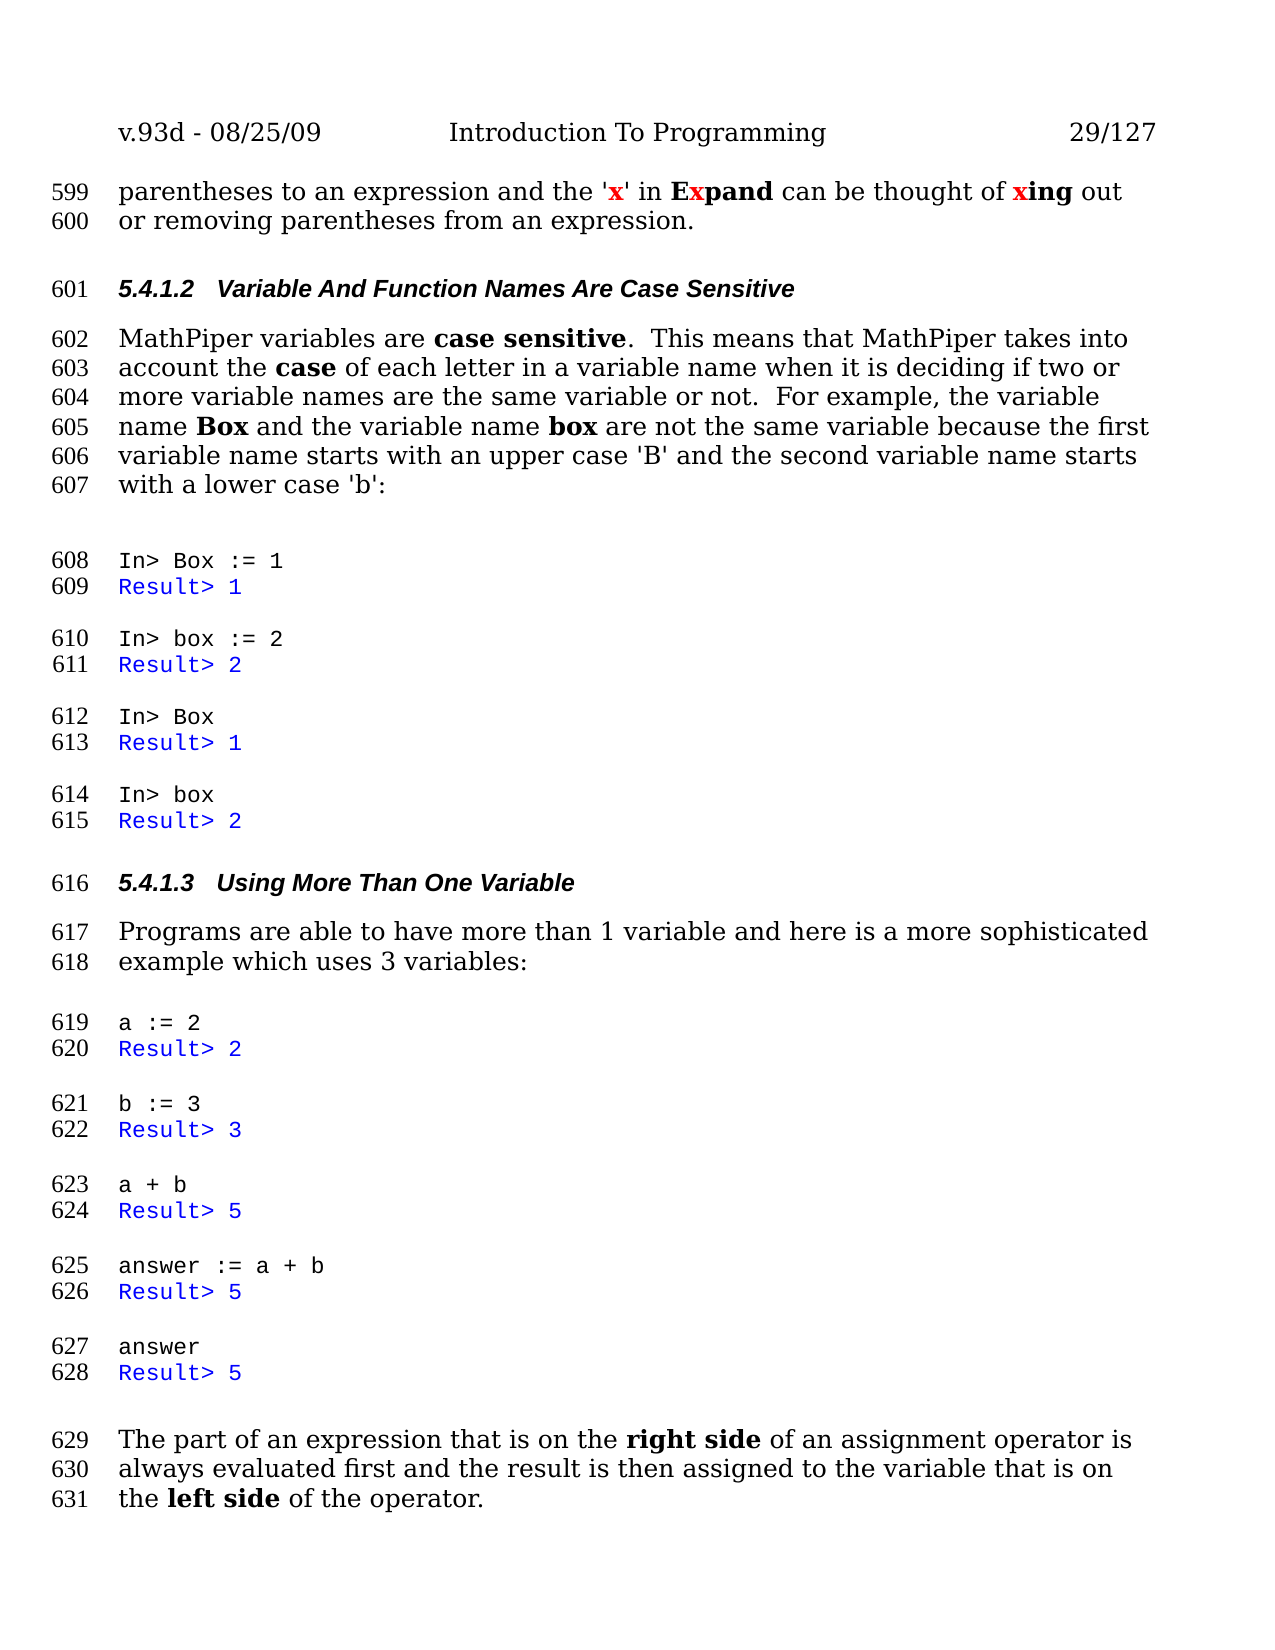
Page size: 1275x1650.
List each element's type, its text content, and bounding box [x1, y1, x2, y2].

text Result> 2 [118, 1037, 1157, 1063]
text Result> 2 [118, 653, 1157, 679]
text a := 2 [118, 1011, 1157, 1037]
text Result> 2 [118, 809, 1157, 835]
text Programs are able to have more than 1 variable and here is a more sophisticated example which uses 3 variables: [118, 917, 1157, 976]
subtitle Using More Than One Variable [118, 868, 1157, 897]
text answer := a + b [118, 1254, 1157, 1280]
text Result> 5 [118, 1280, 1157, 1306]
text a + b [118, 1173, 1157, 1199]
text parentheses to an expression and the 'x' in Expand can be thought of xing out or removing parentheses from an expression. [118, 177, 1157, 235]
text Result> 1 [118, 731, 1157, 757]
text The part of an expression that is on the right side of an assignment operator is always evaluated first and the result is then assigned to the variable that is on the left side of the operator. [118, 1425, 1157, 1513]
text answer [118, 1335, 1157, 1361]
text Result> 5 [118, 1361, 1157, 1387]
text In> box := 2 [118, 627, 1157, 653]
text Result> 1 [118, 576, 1157, 602]
text In> Box := 1 [118, 550, 1157, 576]
subtitle Variable And Function Names Are Case Sensitive [118, 274, 1157, 303]
text Result> 5 [118, 1199, 1157, 1225]
text Result> 3 [118, 1118, 1157, 1144]
text In> Box [118, 705, 1157, 731]
text MathPiper variables are case sensitive. This means that MathPiper takes into account the case of each letter in a variable name when it is deciding if two or more variable names are the same variable or not. For example, the variable name Box and the variable name box are not the same variable because the first variable name starts with an upper case 'B' and the second variable name starts with a lower case 'b': [118, 324, 1157, 499]
text b := 3 [118, 1092, 1157, 1118]
text In> box [118, 783, 1157, 809]
